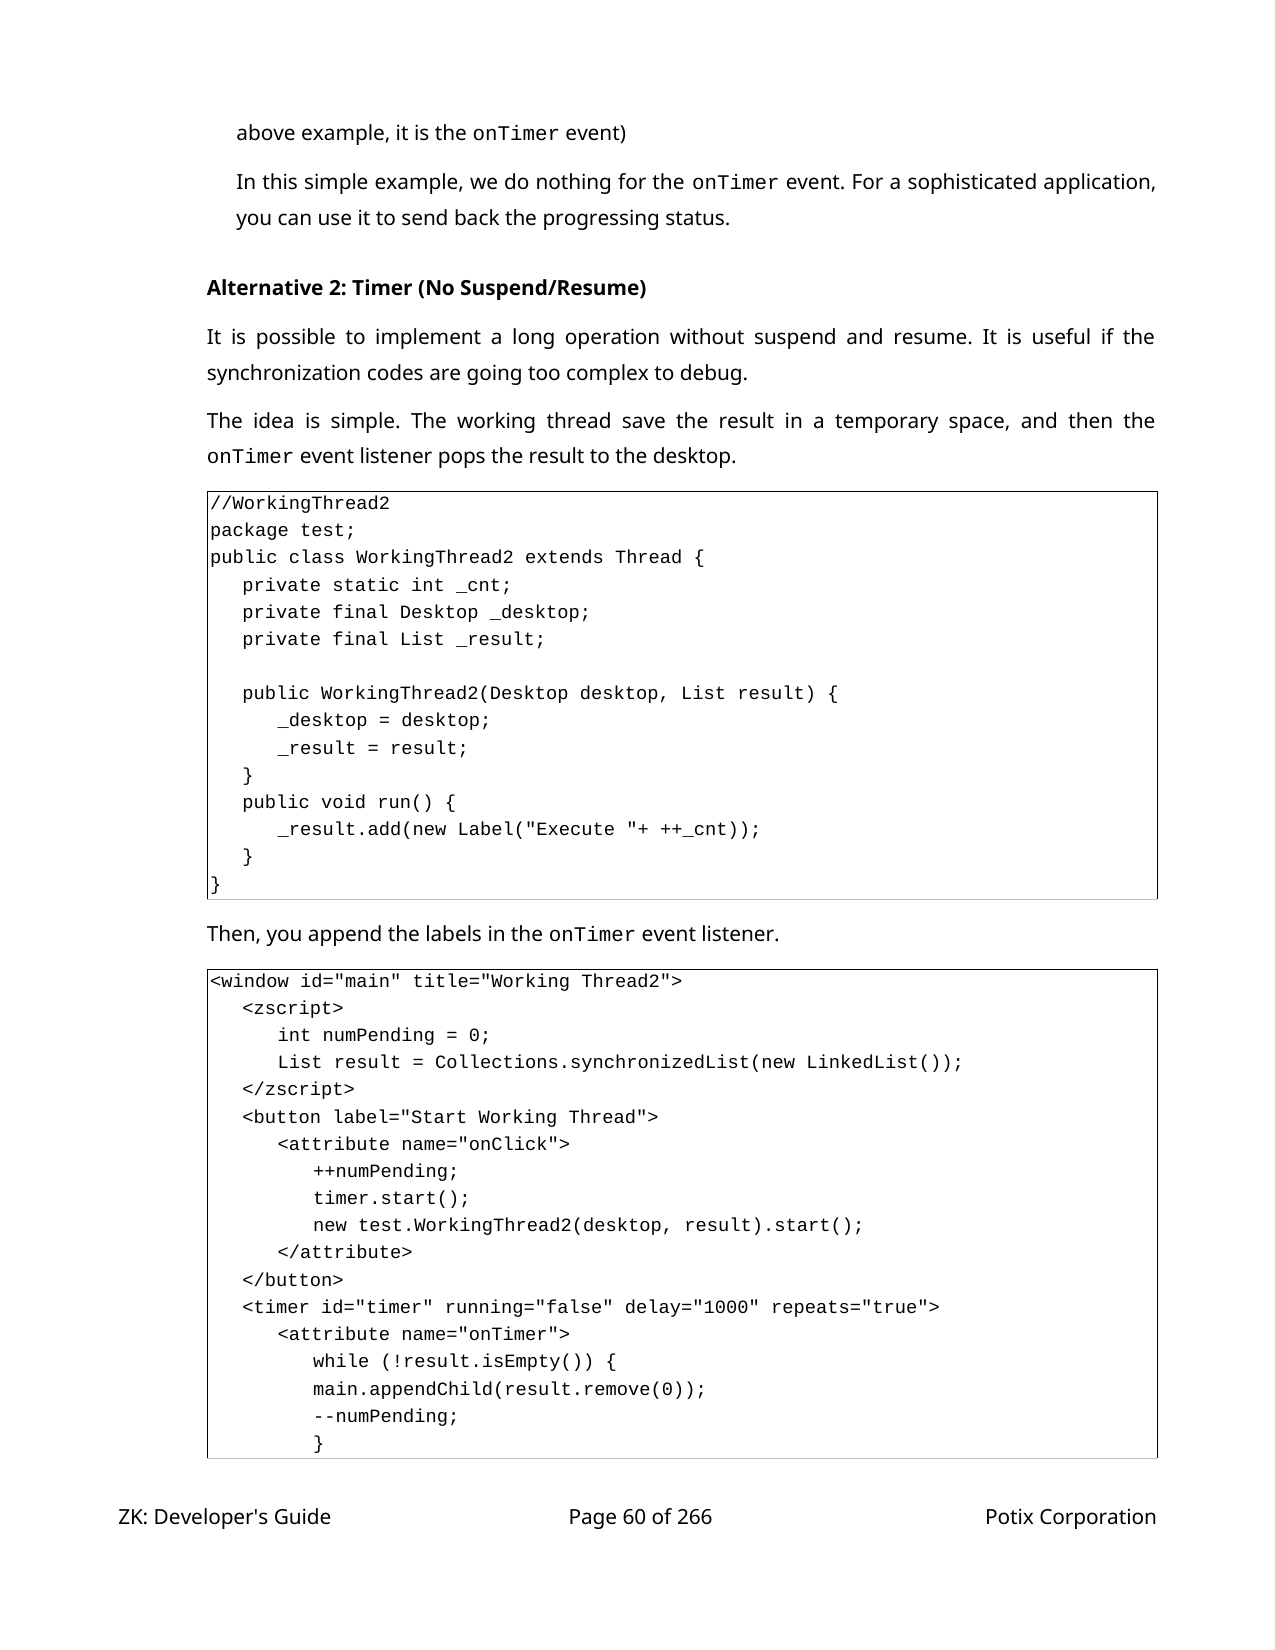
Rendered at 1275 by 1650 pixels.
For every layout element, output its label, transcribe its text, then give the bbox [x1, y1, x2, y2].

text } [208, 871, 1157, 899]
text In this simple example, we do nothing for the onTimer event. For a sophisticated application, you can use it to send back the progressing status. [236, 167, 1157, 231]
text int numPending = 0; [208, 1023, 1157, 1047]
text private final Desktop _desktop; [208, 599, 1157, 624]
text Then, you append the labels in the onTimer event listener. [207, 919, 1157, 948]
text --numPending; [208, 1403, 1157, 1428]
text </button> [208, 1268, 1157, 1292]
text } [208, 763, 1157, 787]
text private final List _result; [208, 627, 1157, 651]
text _result = result; [208, 736, 1157, 760]
text while (!result.isEmpty()) { [208, 1349, 1157, 1373]
text <timer id="timer" running="false" delay="1000" repeats="true"> [208, 1295, 1157, 1319]
text _result.add(new Label("Execute "+ ++_cnt)); [208, 817, 1157, 841]
text List result = Collections.synchronizedList(new LinkedList()); [208, 1050, 1157, 1074]
text timer.start(); [208, 1186, 1157, 1210]
text <attribute name="onClick"> [208, 1132, 1157, 1156]
text } [208, 844, 1157, 868]
text } [208, 1431, 1157, 1458]
text //WorkingThread2 [208, 492, 1157, 515]
text The idea is simple. The working thread save the result in a temporary space, and then the onTimer event listener pops the result to the desktop. [207, 406, 1157, 470]
subtitle Alternative 2: Timer (No Suspend/Resume) [207, 273, 1157, 302]
text </zscript> [208, 1077, 1157, 1102]
text <attribute name="onTimer"> [208, 1322, 1157, 1346]
text public WorkingThread2(Desktop desktop, List result) { [208, 681, 1157, 705]
text _desktop = desktop; [208, 708, 1157, 733]
text <button label="Start Working Thread"> [208, 1104, 1157, 1129]
text It is possible to implement a long operation without suspend and resume. It is useful if the synchronization codes are going too complex to debug. [207, 322, 1157, 386]
text private static int _cnt; [208, 572, 1157, 597]
text package test; [208, 518, 1157, 542]
text <window id="main" title="Working Thread2"> [208, 970, 1157, 993]
text main.appendChild(result.remove(0)); [208, 1376, 1157, 1401]
text public void run() { [208, 790, 1157, 814]
text above example, it is the onTimer event) [236, 118, 1157, 147]
text </attribute> [208, 1240, 1157, 1265]
text ++numPending; [208, 1159, 1157, 1183]
text new test.WorkingThread2(desktop, result).start(); [208, 1213, 1157, 1237]
text public class WorkingThread2 extends Thread { [208, 545, 1157, 569]
text <zscript> [208, 996, 1157, 1020]
